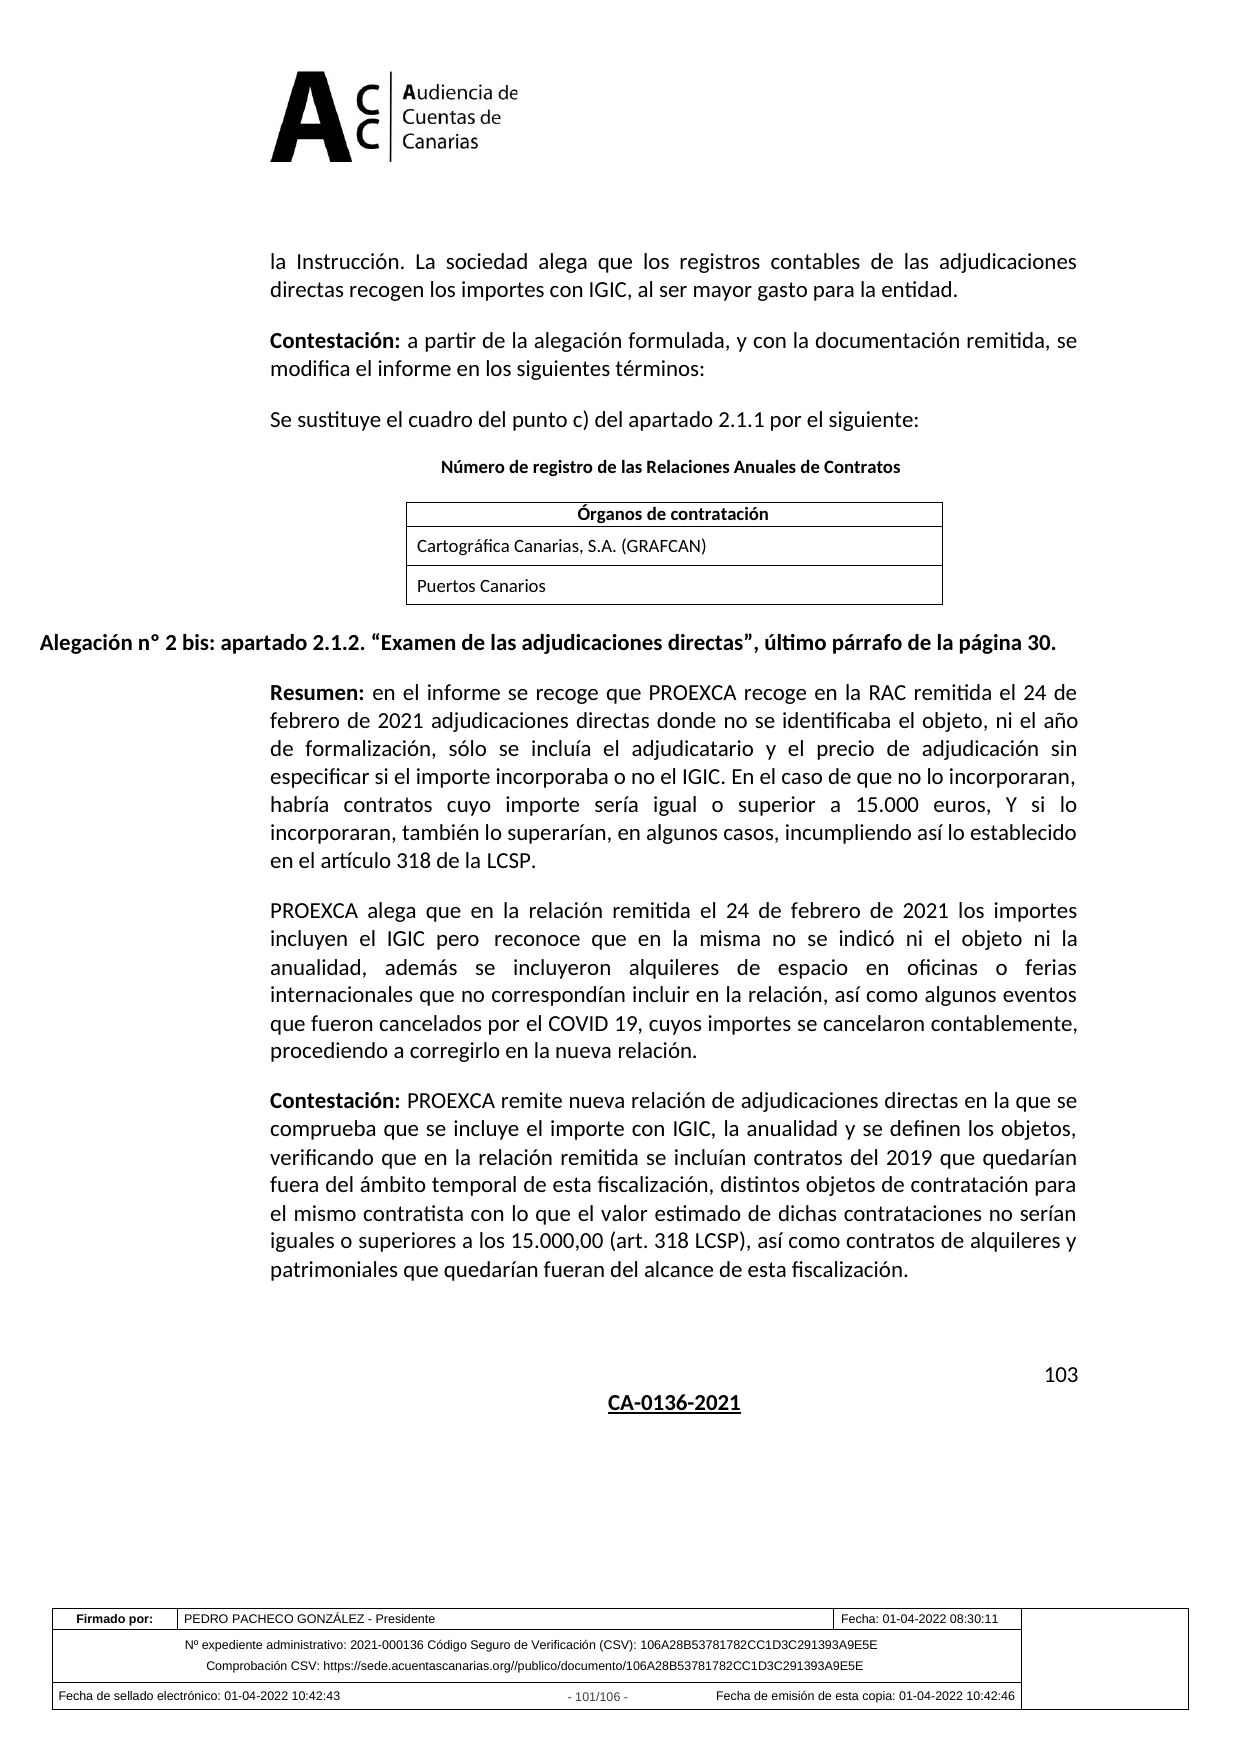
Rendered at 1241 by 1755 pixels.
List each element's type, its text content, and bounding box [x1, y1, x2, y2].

text Contestación: a partir de la alegación formulada, y con la documentación remitida, se modifica el informe en los siguientes términos: [270, 326, 1078, 382]
table_cell Cartográfica Canarias, S.A. (GRAFCAN) [407, 527, 942, 564]
text Resumen: en el informe se recoge que PROEXCA recoge en la RAC remitida el 24 de febrero de 2021 adjudicaciones directas donde no se identificaba el objeto, ni el año de formalización, sólo se incluía el adjudicatario y el precio de adjudicación sin especificar si el importe incorporaba o no el IGIC. En el caso de que no lo incorporaran, habría contratos cuyo importe sería igual o superior a 15.000 euros, Y si lo incorporaran, también lo superarían, en algunos casos, incumpliendo así lo establecido en el artículo 318 de la LCSP. [270, 678, 1078, 874]
text Contestación: PROEXCA remite nueva relación de adjudicaciones directas en la que se comprueba que se incluye el importe con IGIC, la anualidad y se definen los objetos, verificando que en la relación remitida se incluían contratos del 2019 que quedarían fuera del ámbito temporal de esta fiscalización, distintos objetos de contratación para el mismo contratista con lo que el valor estimado de dichas contrataciones no serían iguales o superiores a los 15.000,00 (art. 318 LCSP), así como contratos de alquileres y patrimoniales que quedarían fueran del alcance de esta fiscalización. [270, 1087, 1079, 1283]
text Se sustituye el cuadro del punto c) del apartado 2.1.1 por el siguiente: [270, 405, 1201, 433]
text Número de registro de las Relaciones Anuales de Contratos [441, 456, 1201, 479]
subtitle Alegación nº 2 bis: apartado 2.1.2. “Examen de las adjudicaciones directas”, último párrafo de la página 30. [39, 628, 1078, 656]
text la Instrucción. La sociedad alega que los registros contables de las adjudicaciones directas recogen los importes con IGIC, al ser mayor gasto para la entidad. [270, 247, 1078, 303]
text PROEXCA alega que en la relación remitida el 24 de febrero de 2021 los importes incluyen el IGIC pero reconoce que en la misma no se indicó ni el objeto ni la anualidad, además se incluyeron alquileres de espacio en oficinas o ferias internacionales que no correspondían incluir en la relación, así como algunos eventos que fueron cancelados por el COVID 19, cuyos importes se cancelaron contablemente, procediendo a corregirlo en la nueva relación. [270, 897, 1078, 1065]
table_cell Puertos Canarios [407, 566, 942, 604]
table_header Órganos de contratación [407, 503, 942, 526]
